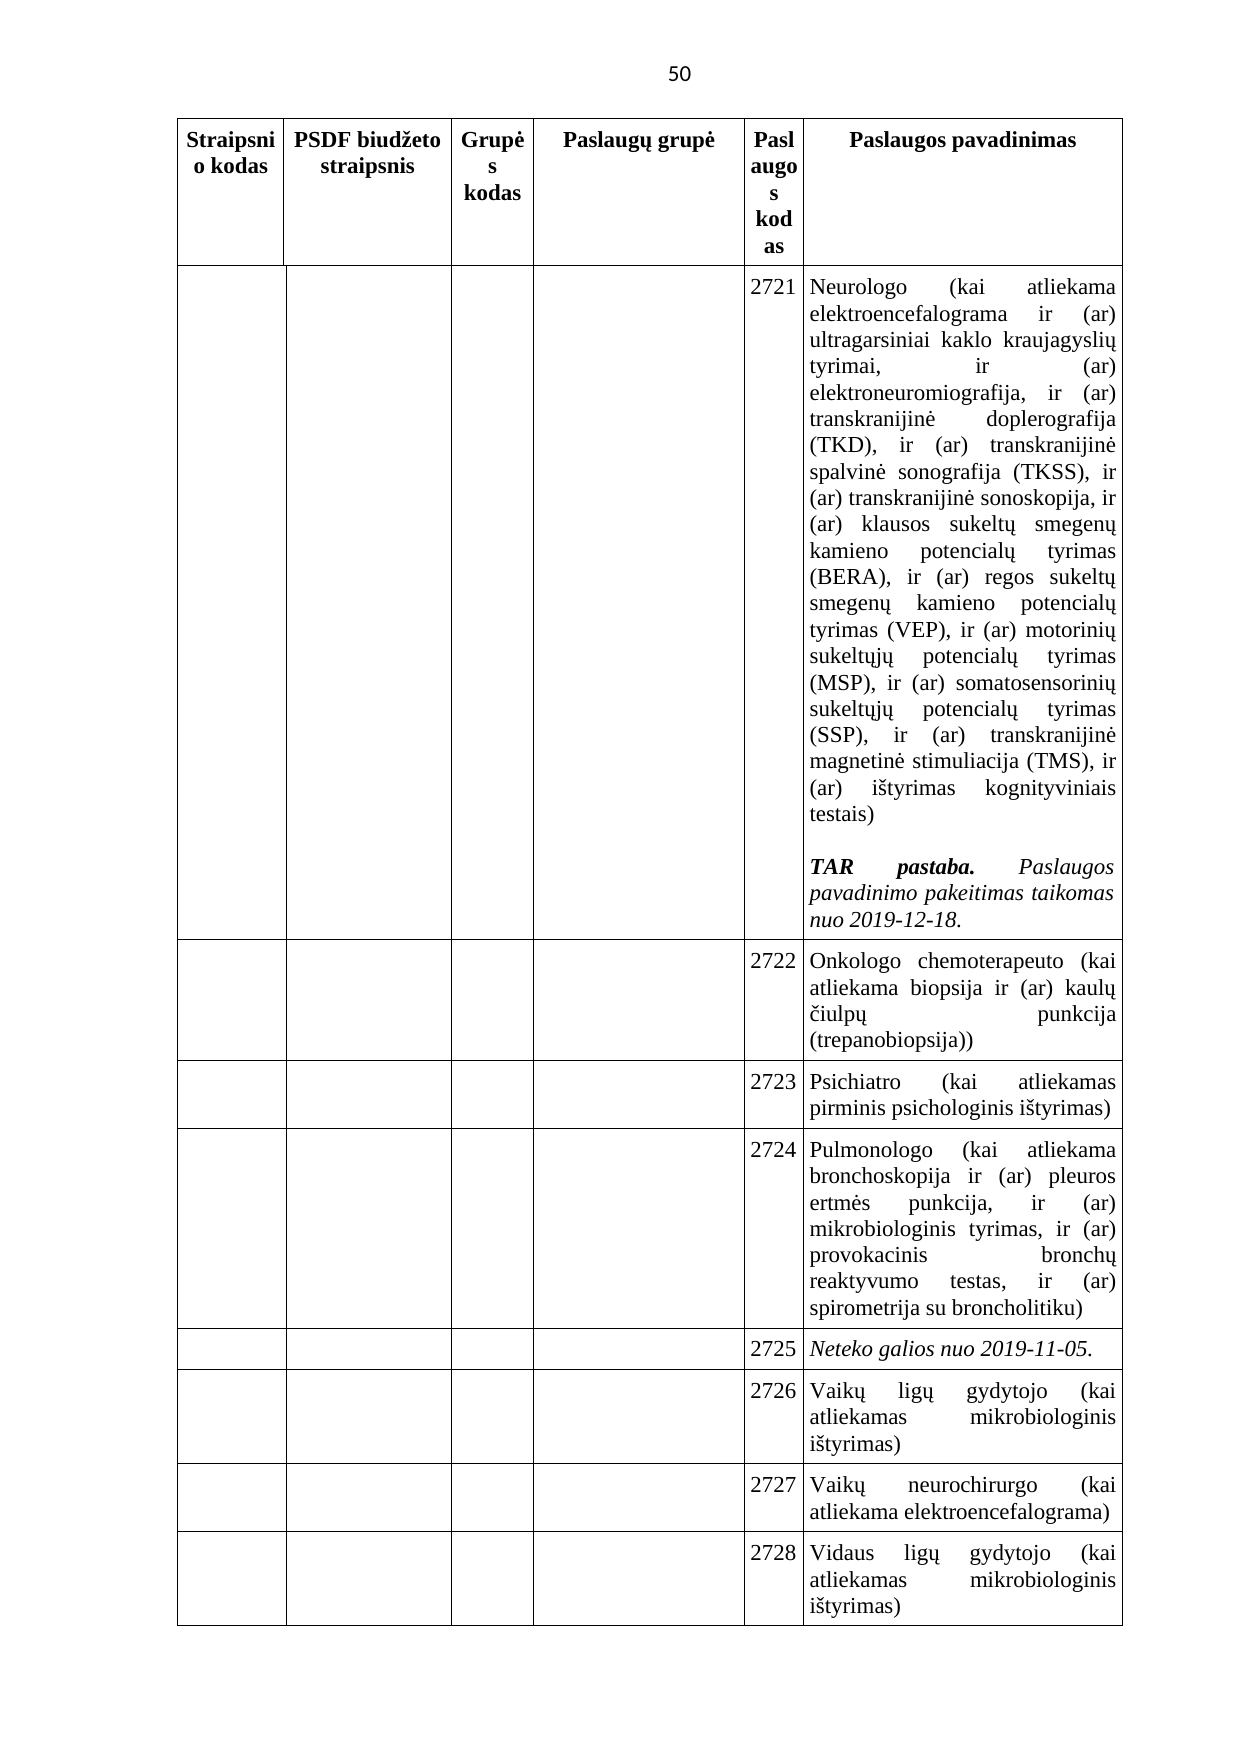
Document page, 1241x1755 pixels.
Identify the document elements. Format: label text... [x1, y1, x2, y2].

table_cell [534, 1129, 744, 1327]
table_header Paslaugos pavadinimas [804, 119, 1122, 265]
table_cell [452, 940, 533, 1060]
table_cell [178, 1532, 286, 1625]
table_cell [452, 1370, 533, 1463]
table_cell [178, 1061, 286, 1128]
table_cell Neteko galios nuo 2019-11-05. [804, 1329, 1122, 1369]
table_cell [452, 1129, 533, 1327]
table_cell [287, 1329, 451, 1369]
table_cell [534, 940, 744, 1060]
table_cell [452, 1061, 533, 1128]
table_header Grupės kodas [452, 119, 533, 265]
table_cell Psichiatro (kai atliekamas pirminis psichologinis ištyrimas) [804, 1061, 1122, 1128]
table_cell [287, 266, 451, 939]
table_cell [287, 940, 451, 1060]
table_header Straipsnio kodas [178, 119, 283, 265]
table_cell [287, 1129, 451, 1327]
table_cell Vaikų neurochirurgo (kai atliekama elektroencefalograma) [804, 1464, 1122, 1531]
table_cell [452, 266, 533, 939]
table_cell Vidaus ligų gydytojo (kai atliekamas mikrobiologinis ištyrimas) [804, 1532, 1122, 1625]
table_cell Vaikų ligų gydytojo (kai atliekamas mikrobiologinis ištyrimas) [804, 1370, 1122, 1463]
table_cell [178, 940, 286, 1060]
table_cell [287, 1061, 451, 1128]
table_cell 2725 [745, 1329, 803, 1369]
table_cell [534, 1329, 744, 1369]
table_cell [534, 1061, 744, 1128]
table_cell 2726 [745, 1370, 803, 1463]
table_cell [287, 1532, 451, 1625]
table_cell [534, 1532, 744, 1625]
table_cell [178, 1370, 286, 1463]
table_cell Onkologo chemoterapeuto (kai atliekama biopsija ir (ar) kaulų čiulpų punkcija (trepanobiopsija)) [804, 940, 1122, 1060]
table_cell 2727 [745, 1464, 803, 1531]
table_cell Neurologo (kai atliekama elektroencefalograma ir (ar) ultragarsiniai kaklo kraujagyslių tyrimai, ir (ar) elektroneuromiografija, ir (ar) transkranijinė doplerografija (TKD), ir (ar) transkranijinė spalvinė sonografija (TKSS), ir (ar) transkranijinė sonoskopija, ir (ar) klausos sukeltų smegenų kamieno potencialų tyrimas (BERA), ir (ar) regos sukeltų smegenų kamieno potencialų tyrimas (VEP), ir (ar) motorinių sukeltųjų potencialų tyrimas (MSP), ir (ar) somatosensorinių sukeltųjų potencialų tyrimas (SSP), ir (ar) transkranijinė magnetinė stimuliacija (TMS), ir (ar) ištyrimas kognityviniais testais) TAR pastaba. Paslaugos pavadinimo pakeitimas taikomas nuo 2019-12-18. [804, 266, 1122, 939]
table_cell [178, 1329, 286, 1369]
table_cell 2724 [745, 1129, 803, 1327]
table_cell Pulmonologo (kai atliekama bronchoskopija ir (ar) pleuros ertmės punkcija, ir (ar) mikrobiologinis tyrimas, ir (ar) provokacinis bronchų reaktyvumo testas, ir (ar) spirometrija su broncholitiku) [804, 1129, 1122, 1327]
table_cell [178, 1129, 286, 1327]
table_header Paslaugų grupė [534, 119, 744, 265]
table_header Paslaugos kodas [745, 119, 803, 265]
table_cell 2728 [745, 1532, 803, 1625]
table_cell [534, 1370, 744, 1463]
table_cell [287, 1370, 451, 1463]
table_cell 2722 [745, 940, 803, 1060]
table_cell [178, 266, 286, 939]
table_cell [452, 1464, 533, 1531]
table_cell [452, 1532, 533, 1625]
table_cell 2723 [745, 1061, 803, 1128]
table_cell [534, 266, 744, 939]
table_cell [534, 1464, 744, 1531]
table_cell [452, 1329, 533, 1369]
table_cell 2721 [745, 266, 803, 939]
table_header PSDF biudžeto straipsnis [284, 119, 451, 265]
table_cell [178, 1464, 286, 1531]
table_cell [287, 1464, 451, 1531]
